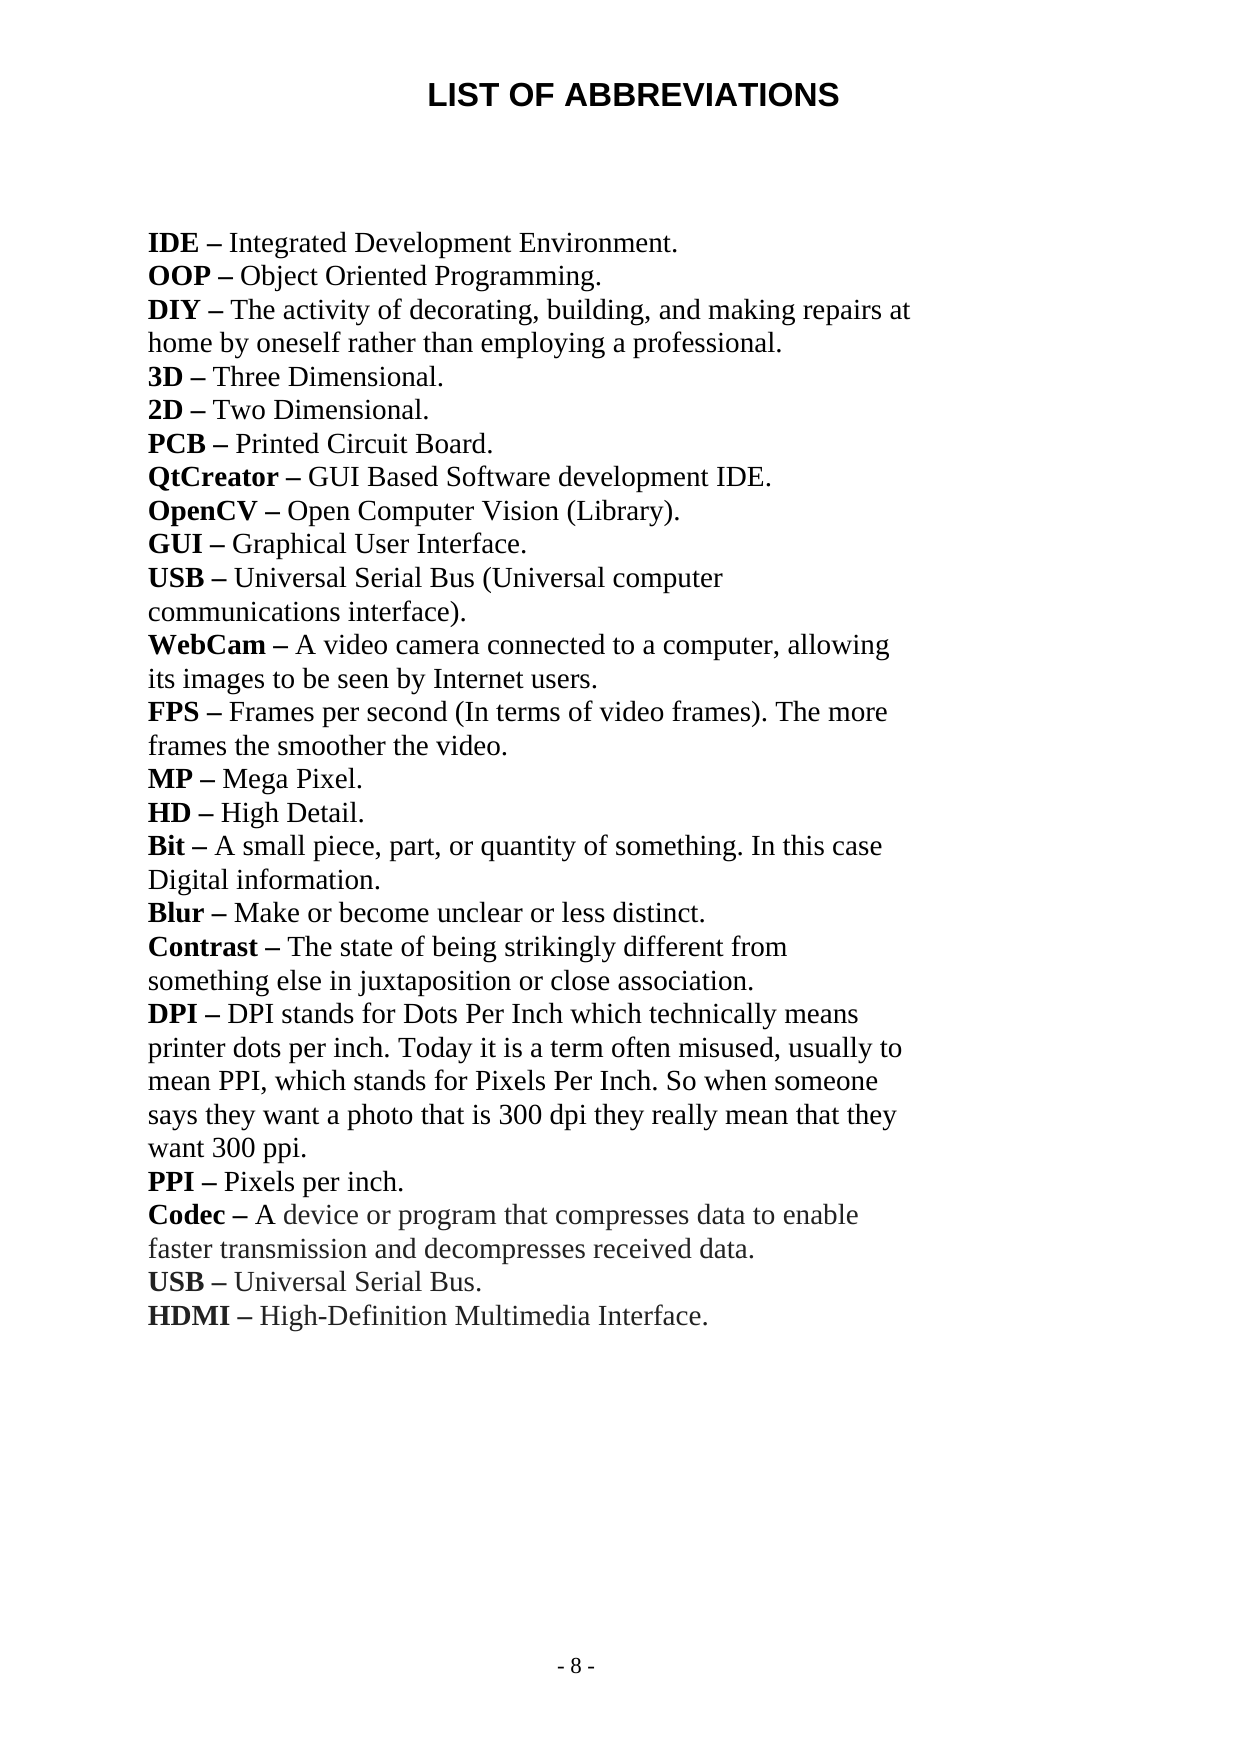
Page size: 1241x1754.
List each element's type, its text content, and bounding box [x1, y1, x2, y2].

text OpenCV – Open Computer Vision (Library). [148, 493, 914, 527]
text USB – Universal Serial Bus. [148, 1264, 914, 1298]
text OOP – Object Oriented Programming. [148, 258, 914, 292]
text Blur – Make or become unclear or less distinct. [148, 896, 914, 929]
text USB – Universal Serial Bus (Universal computer communications interface). [148, 560, 914, 627]
text GUI – Graphical User Interface. [148, 527, 914, 560]
text 2D – Two Dimensional. [148, 392, 914, 426]
text QtCreator – GUI Based Software development IDE. [148, 459, 914, 493]
text WebCam – A video camera connected to a computer, allowing its images to be seen by Internet users. [148, 627, 914, 694]
text IDE – Integrated Development Environment. [148, 225, 914, 258]
text MP – Mega Pixel. [148, 761, 914, 795]
text DPI – DPI stands for Dots Per Inch which technically means printer dots per inch. Today it is a term often misused, usually to mean PPI, which stands for Pixels Per Inch. So when someone says they want a photo that is 300 dpi they really mean that they want 300 ppi. [148, 996, 914, 1164]
text 3D – Three Dimensional. [148, 359, 914, 392]
text HD – High Detail. [148, 795, 914, 828]
text Bit – A small piece, part, or quantity of something. In this case Digital information. [148, 828, 914, 896]
text Codec – A device or program that compresses data to enable faster transmission and decompresses received data. [148, 1197, 914, 1264]
text PPI – Pixels per inch. [148, 1164, 914, 1197]
text Contrast – The state of being strikingly different from something else in juxtaposition or close association. [148, 929, 914, 996]
subtitle LIST OF ABBREVIATIONS [175, 75, 1092, 113]
text DIY – The activity of decorating, building, and making repairs at home by oneself rather than employing a professional. [148, 292, 914, 359]
text PCB – Printed Circuit Board. [148, 426, 914, 459]
text HDMI – High-Definition Multimedia Interface. [148, 1298, 914, 1332]
text FPS – Frames per second (In terms of video frames). The more frames the smoother the video. [148, 694, 914, 761]
